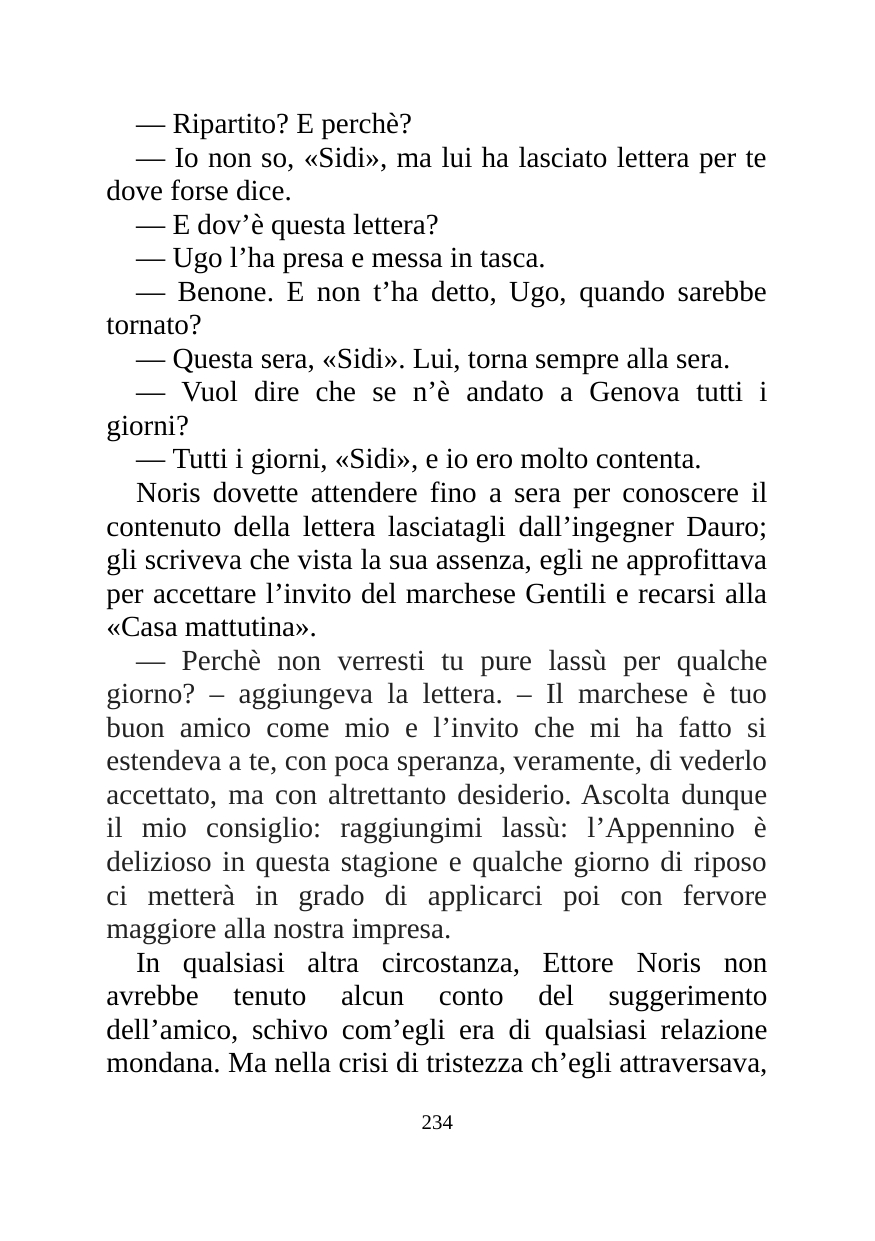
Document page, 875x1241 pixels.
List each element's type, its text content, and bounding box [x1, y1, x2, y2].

text — Perchè non verresti tu pure lassù per qualche giorno? – aggiungeva la lettera. – Il marchese è tuo buon amico come mio e l’invito che mi ha fatto si estendeva a te, con poca speranza, veramente, di vederlo accettato, ma con altrettanto desiderio. Ascolta dunque il mio consiglio: raggiungimi lassù: l’Appennino è delizioso in questa stagione e qualche giorno di riposo ci metterà in grado di applicarci poi con fervore maggiore alla nostra impresa. [106, 643, 768, 945]
text — Ugo l’ha presa e messa in tasca. [106, 240, 768, 274]
text — Tutti i giorni, «Sidi», e io ero molto contenta. [106, 442, 768, 475]
text — Ripartito? E perchè? [106, 106, 768, 140]
text — Benone. E non t’ha detto, Ugo, quando sarebbe tornato? [106, 274, 768, 341]
text Noris dovette attendere fino a sera per conoscere il contenuto della lettera lasciatagli dall’ingegner Dauro; gli scriveva che vista la sua assenza, egli ne approfittava per accettare l’invito del marchese Gentili e recarsi alla «Casa mattutina». [106, 475, 768, 643]
text — Io non so, «Sidi», ma lui ha lasciato lettera per te dove forse dice. [106, 140, 768, 207]
text — Vuol dire che se n’è andato a Genova tutti i giorni? [106, 374, 768, 442]
text — E dov’è questa lettera? [106, 207, 768, 240]
text In qualsiasi altra circostanza, Ettore Noris non avrebbe tenuto alcun conto del suggerimento dell’amico, schivo com’egli era di qualsiasi relazione mondana. Ma nella crisi di tristezza ch’egli attraversava, [106, 945, 768, 1079]
text — Questa sera, «Sidi». Lui, torna sempre alla sera. [106, 341, 768, 374]
